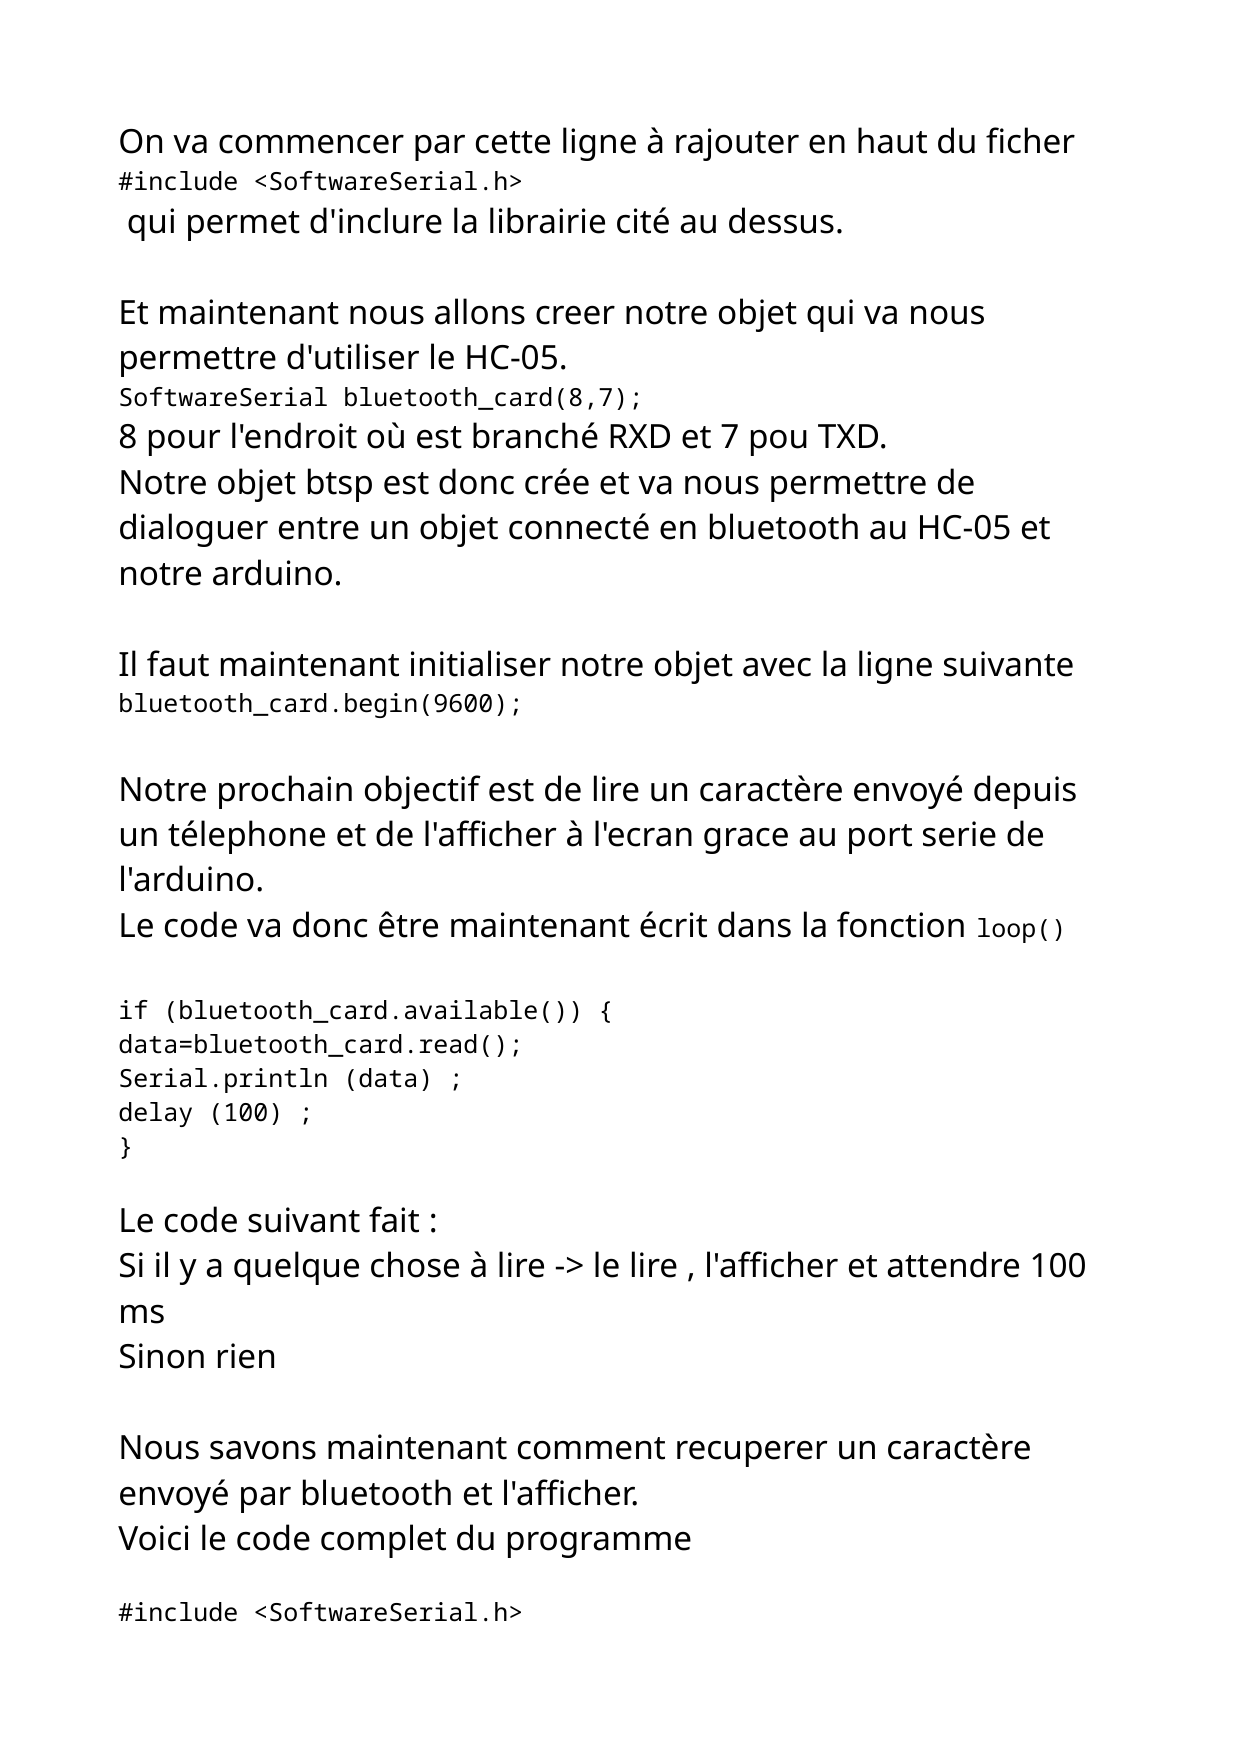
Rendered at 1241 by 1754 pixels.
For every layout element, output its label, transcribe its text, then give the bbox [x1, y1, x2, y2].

text } [118, 1129, 1122, 1197]
text Serial.println (data) ; [118, 1061, 1122, 1094]
text Et maintenant nous allons creer notre objet qui va nous permettre d'utiliser le HC-05. [118, 288, 1122, 379]
text if (bluetooth_card.available()) { data=bluetooth_card.read(); [118, 992, 1122, 1061]
text SoftwareSerial bluetooth_card(8,7); 8 pour l'endroit où est branché RXD et 7 pou TXD. Notre objet btsp est donc crée et va nous permettre de dialoguer entre un objet connecté en bluetooth au HC-05 et notre arduino. [118, 379, 1122, 640]
text delay (100) ; [118, 1094, 1122, 1129]
text bluetooth_card.begin(9600); [118, 686, 1122, 720]
text qui permet d'inclure la librairie cité au dessus. [118, 198, 1122, 243]
text Nous savons maintenant comment recuperer un caractère envoyé par bluetooth et l'afficher. [118, 1424, 1122, 1515]
text Notre prochain objectif est de lire un caractère envoyé depuis un télephone et de l'afficher à l'ecran grace au port serie de l'arduino. Le code va donc être maintenant écrit dans la fonction loop() [118, 765, 1122, 992]
text Il faut maintenant initialiser notre objet avec la ligne suivante [118, 640, 1122, 686]
text Le code suivant fait : [118, 1197, 1122, 1242]
text #include <SoftwareSerial.h> [118, 1594, 1122, 1628]
text Si il y a quelque chose à lire -> le lire , l'afficher et attendre 100 ms Sinon rien [118, 1242, 1122, 1378]
text On va commencer par cette ligne à rajouter en haut du ficher [118, 118, 1122, 163]
text #include <SoftwareSerial.h> [118, 163, 1122, 198]
text Voici le code complet du programme [118, 1515, 1122, 1560]
